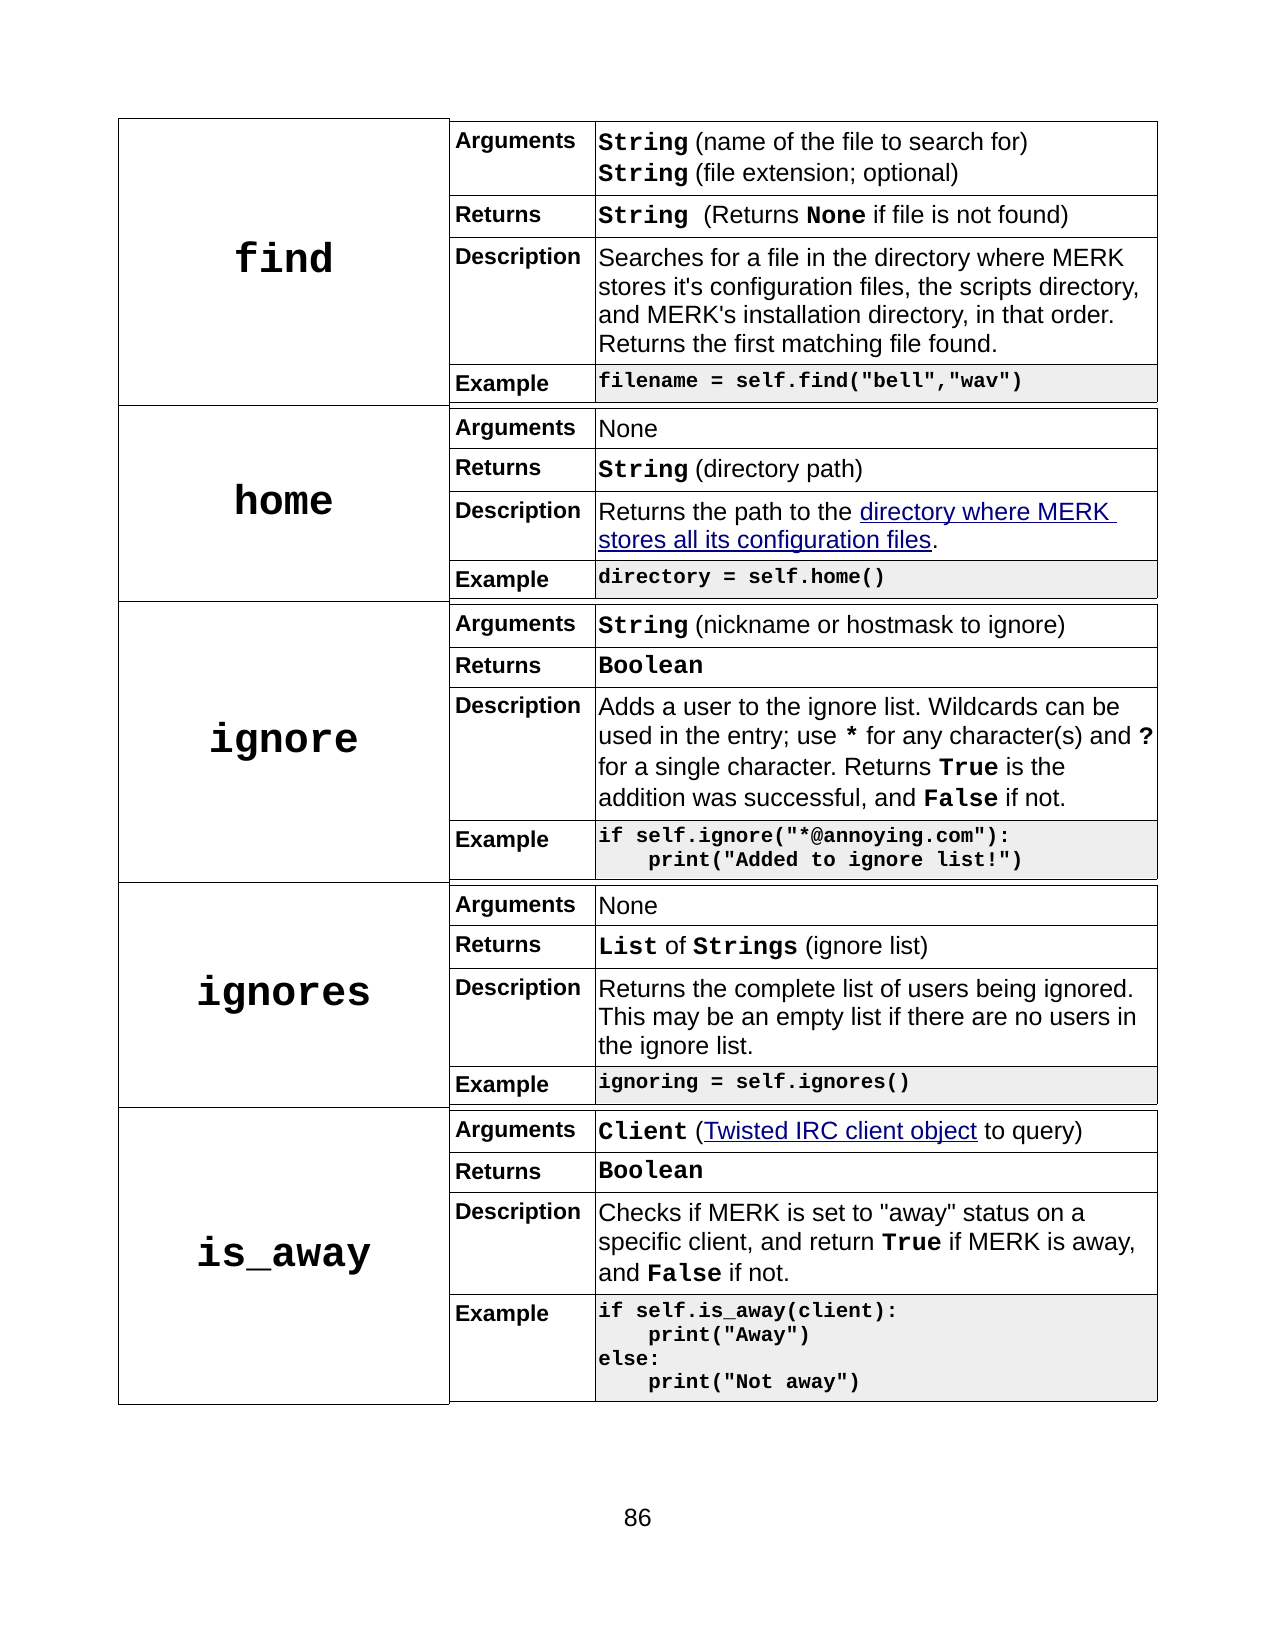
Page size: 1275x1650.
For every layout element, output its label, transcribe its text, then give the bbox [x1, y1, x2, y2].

table_cell Checks if MERK is set to "away" status on a specific client, and return True if MERK is away, and False if not. [596, 1193, 1157, 1294]
table_header Client (Twisted IRC client object to query) [596, 1111, 1157, 1152]
table_cell Returns [450, 196, 595, 237]
table_cell Returns [450, 926, 595, 968]
table_header None [596, 886, 1157, 925]
table_cell Description [450, 492, 595, 560]
table_cell Example [450, 561, 595, 598]
table_cell Returns [450, 1153, 595, 1192]
table_header None [596, 409, 1157, 448]
table_header Arguments [450, 605, 595, 647]
table_header String (nickname or hostmask to ignore) [596, 605, 1157, 647]
table_cell Adds a user to the ignore list. Wildcards can be used in the entry; use * for any character(s) and ? for a single character. Returns True is the addition was successful, and False if not. [596, 688, 1157, 820]
table_cell Description [450, 969, 595, 1066]
table_cell Searches for a file in the directory where MERK stores it's configuration files, the scripts directory, and MERK's installation directory, in that order. Returns the first matching file found. [596, 238, 1157, 364]
table_cell Description [450, 688, 595, 820]
table_header Arguments [450, 886, 595, 925]
table_cell String (Returns None if file is not found) [596, 196, 1157, 237]
table_cell Description [450, 238, 595, 364]
table_cell Description [450, 1193, 595, 1294]
table_cell String (directory path) [596, 449, 1157, 491]
table_header Arguments [450, 409, 595, 448]
table_cell Example [450, 1067, 595, 1103]
table_cell filename = self.find("bell","wav") [596, 365, 1157, 402]
table_header Arguments [450, 1111, 595, 1152]
table_cell List of Strings (ignore list) [596, 926, 1157, 968]
table_header Arguments [450, 122, 595, 195]
table_cell ignore [119, 602, 449, 882]
table_cell is_away [119, 1108, 449, 1404]
table_cell find [119, 119, 449, 405]
table_cell directory = self.home() [596, 561, 1157, 598]
table_cell Example [450, 1295, 595, 1401]
table_cell ignores [119, 883, 449, 1107]
table_cell Returns [450, 648, 595, 687]
table_cell Boolean [596, 1153, 1157, 1192]
table_cell if self.is_away(client): print("Away") else: print("Not away") [596, 1295, 1157, 1401]
table_cell Example [450, 821, 595, 878]
table_cell Example [450, 365, 595, 402]
table_cell Returns the complete list of users being ignored. This may be an empty list if there are no users in the ignore list. [596, 969, 1157, 1066]
table_cell home [119, 406, 449, 601]
table_cell Boolean [596, 648, 1157, 687]
table_cell Returns [450, 449, 595, 491]
table_cell ignoring = self.ignores() [596, 1067, 1157, 1103]
table_cell Returns the path to the directory where MERK stores all its configuration files. [596, 492, 1157, 560]
table_header String (name of the file to search for) String (file extension; optional) [596, 122, 1157, 195]
table_cell if self.ignore("*@annoying.com"): print("Added to ignore list!") [596, 821, 1157, 878]
